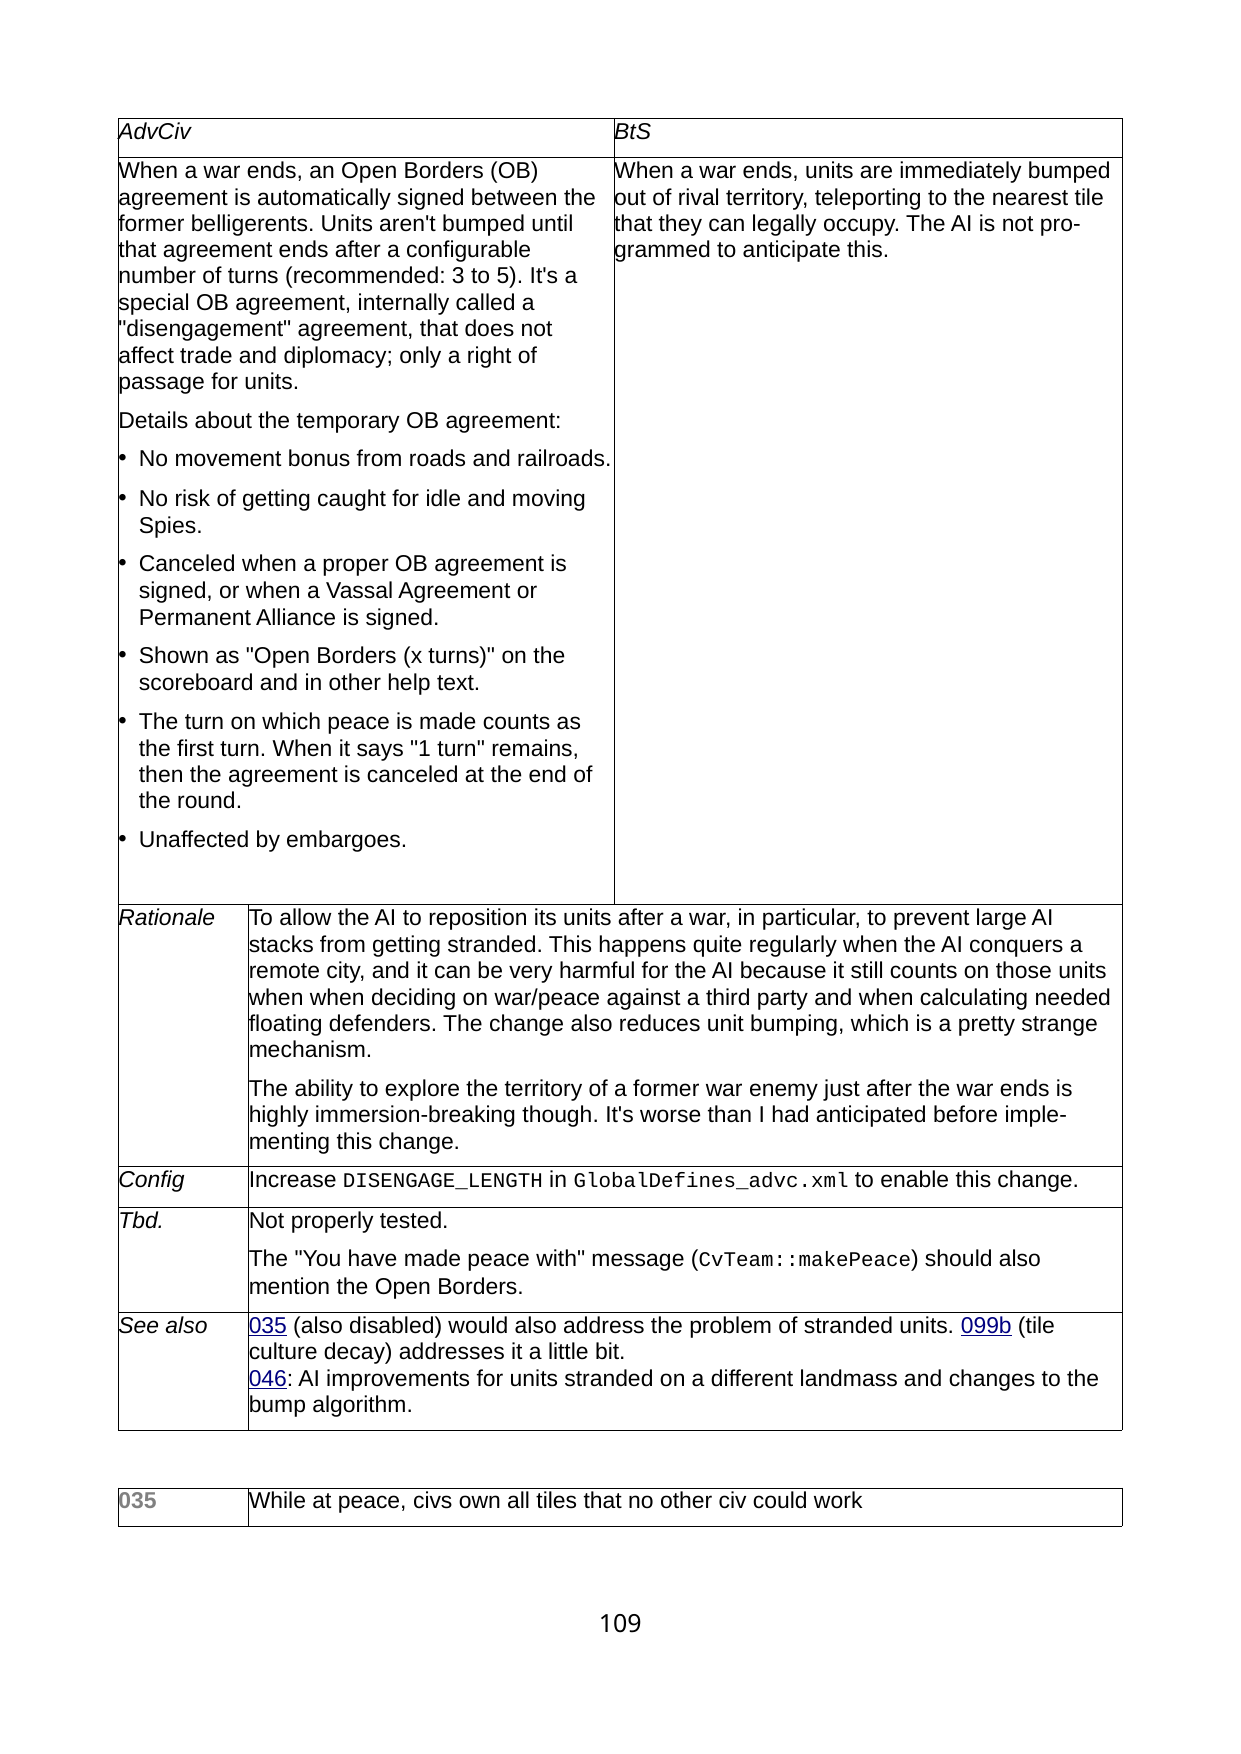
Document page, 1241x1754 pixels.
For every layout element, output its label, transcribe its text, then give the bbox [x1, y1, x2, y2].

table_cell Tbd. [119, 1208, 248, 1312]
table_cell Config [119, 1167, 248, 1207]
table_cell Increase DISENGAGE_LENGTH in GlobalDefines_advc.xml to enable this change. [249, 1167, 1122, 1207]
table_cell To allow the AI to reposition its units after a war, in particular, to prevent large AI stacks from getting stranded. This happens quite regularly when the AI conquers a remote city, and it can be very harmful for the AI because it still counts on those units when when deciding on war/peace against a third party and when calculating needed floating defenders. The change also reduces unit bumping, which is a pretty strange mechanism. The ability to explore the territory of a former war enemy just after the war ends is highly immersion-breaking though. It's worse than I had anticipated before imple­menting this change. [249, 905, 1122, 1166]
table_cell See also [119, 1313, 248, 1430]
table_header While at peace, civs own all tiles that no other civ could work [249, 1489, 1122, 1526]
table_header 035 [119, 1489, 248, 1526]
table_cell 035 (also disabled) would also address the problem of stranded units. 099b (tile culture decay) addresses it a little bit. 046: AI improvements for units stranded on a different landmass and changes to the bump algorithm. [249, 1313, 1122, 1430]
table_cell Not properly tested. The "You have made peace with" message (CvTeam::makePeace) should also mention the Open Borders. [249, 1208, 1122, 1312]
table_cell AdvCiv [119, 119, 614, 157]
table_cell BtS [615, 119, 1122, 157]
table_cell When a war ends, an Open Borders (OB) agreement is automatically signed between the former belligerents. Units aren't bumped until that agreement ends after a configurable number of turns (recommended: 3 to 5). It's a special OB agreement, internally called a "disengage­ment" agreement, that does not affect trade and diplomacy; only a right of passage for units. Details about the temporary OB agreement: No movement bonus from roads and railroads. No risk of getting caught for idle and moving Spies. Canceled when a proper OB agreement is signed, or when a Vassal Agreement or Permanent Alliance is signed. Shown as "Open Borders (x turns)" on the scoreboard and in other help text. The turn on which peace is made counts as the first turn. When it says "1 turn" remains, then the agreement is canceled at the end of the round. Unaffected by embargoes. [119, 158, 614, 904]
table_cell Rationale [119, 905, 248, 1166]
table_cell When a war ends, units are immediately bumped out of rival territory, teleporting to the nearest tile that they can legally occupy. The AI is not pro­grammed to anticipate this. [615, 158, 1122, 904]
